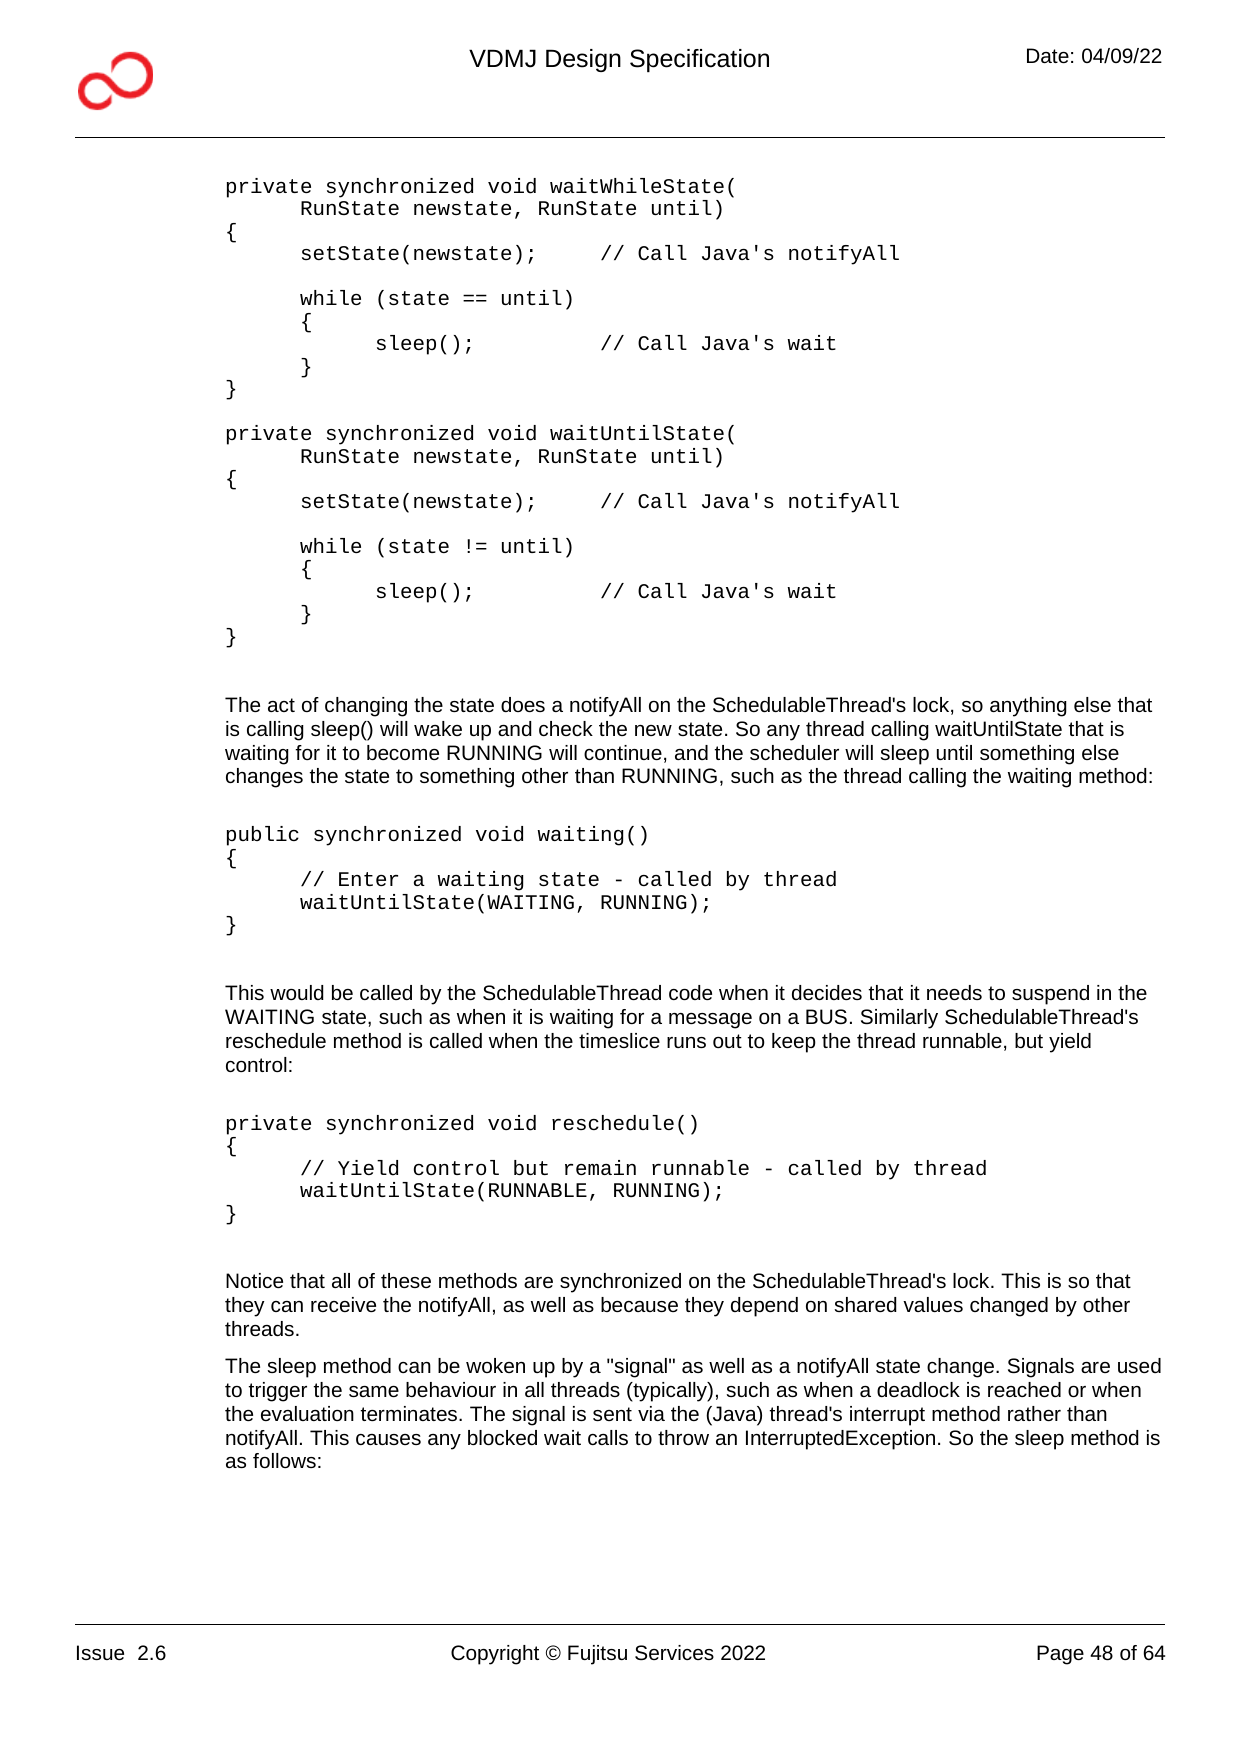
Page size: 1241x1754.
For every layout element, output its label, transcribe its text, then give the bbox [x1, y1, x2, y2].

text { [225, 310, 1165, 333]
text // Yield control but remain runnable - called by thread [225, 1157, 1165, 1179]
text while (state == until) [225, 288, 1165, 310]
text waitUntilState(WAITING, RUNNING); [225, 891, 1165, 914]
text RunState newstate, RunState until) [225, 445, 1165, 468]
text { [225, 558, 1165, 580]
text The sleep method can be woken up by a "signal" as well as a notifyAll state change. Signals are used to trigger the same behaviour in all threads (typically), such as when a deadlock is reached or when the evaluation terminates. The signal is sent via the (Java) thread's interrupt method rather than notifyAll. This causes any blocked wait calls to throw an InterruptedException. So the sleep method is as follows: [225, 1354, 1165, 1474]
text private synchronized void waitWhileState( [225, 175, 1165, 198]
text } [225, 355, 1165, 378]
text } [225, 1202, 1165, 1224]
text } [225, 378, 1165, 400]
text setState(newstate); // Call Java's notifyAll [225, 490, 1165, 513]
text { [225, 1134, 1165, 1157]
text { [225, 846, 1165, 869]
text public synchronized void waiting() [225, 824, 1165, 846]
text The act of changing the state does a notifyAll on the SchedulableThread's lock, so anything else that is calling sleep() will wake up and check the new state. So any thread calling waitUntilState that is waiting for it to become RUNNING will continue, and the scheduler will sleep until something else changes the state to something other than RUNNING, such as the thread calling the waiting method: [225, 693, 1165, 789]
text setState(newstate); // Call Java's notifyAll [225, 243, 1165, 265]
text private synchronized void waitUntilState( [225, 423, 1165, 445]
text private synchronized void reschedule() [225, 1112, 1165, 1134]
text Notice that all of these methods are synchronized on the SchedulableThread's lock. This is so that they can receive the notifyAll, as well as because they depend on shared values changed by other threads. [225, 1269, 1165, 1341]
text waitUntilState(RUNNABLE, RUNNING); [225, 1179, 1165, 1202]
picture [78, 44, 153, 120]
text sleep(); // Call Java's wait [225, 580, 1165, 603]
text RunState newstate, RunState until) [225, 198, 1165, 220]
text // Enter a waiting state - called by thread [225, 869, 1165, 891]
text } [225, 603, 1165, 625]
text while (state != until) [225, 535, 1165, 558]
text } [225, 914, 1165, 936]
text { [225, 220, 1165, 243]
text { [225, 468, 1165, 490]
text sleep(); // Call Java's wait [225, 333, 1165, 355]
text This would be called by the SchedulableThread code when it decides that it needs to suspend in the WAITING state, such as when it is waiting for a message on a BUS. Similarly SchedulableThread's reschedule method is called when the timeslice runs out to keep the thread runnable, but yield control: [225, 981, 1165, 1077]
text } [225, 625, 1165, 648]
